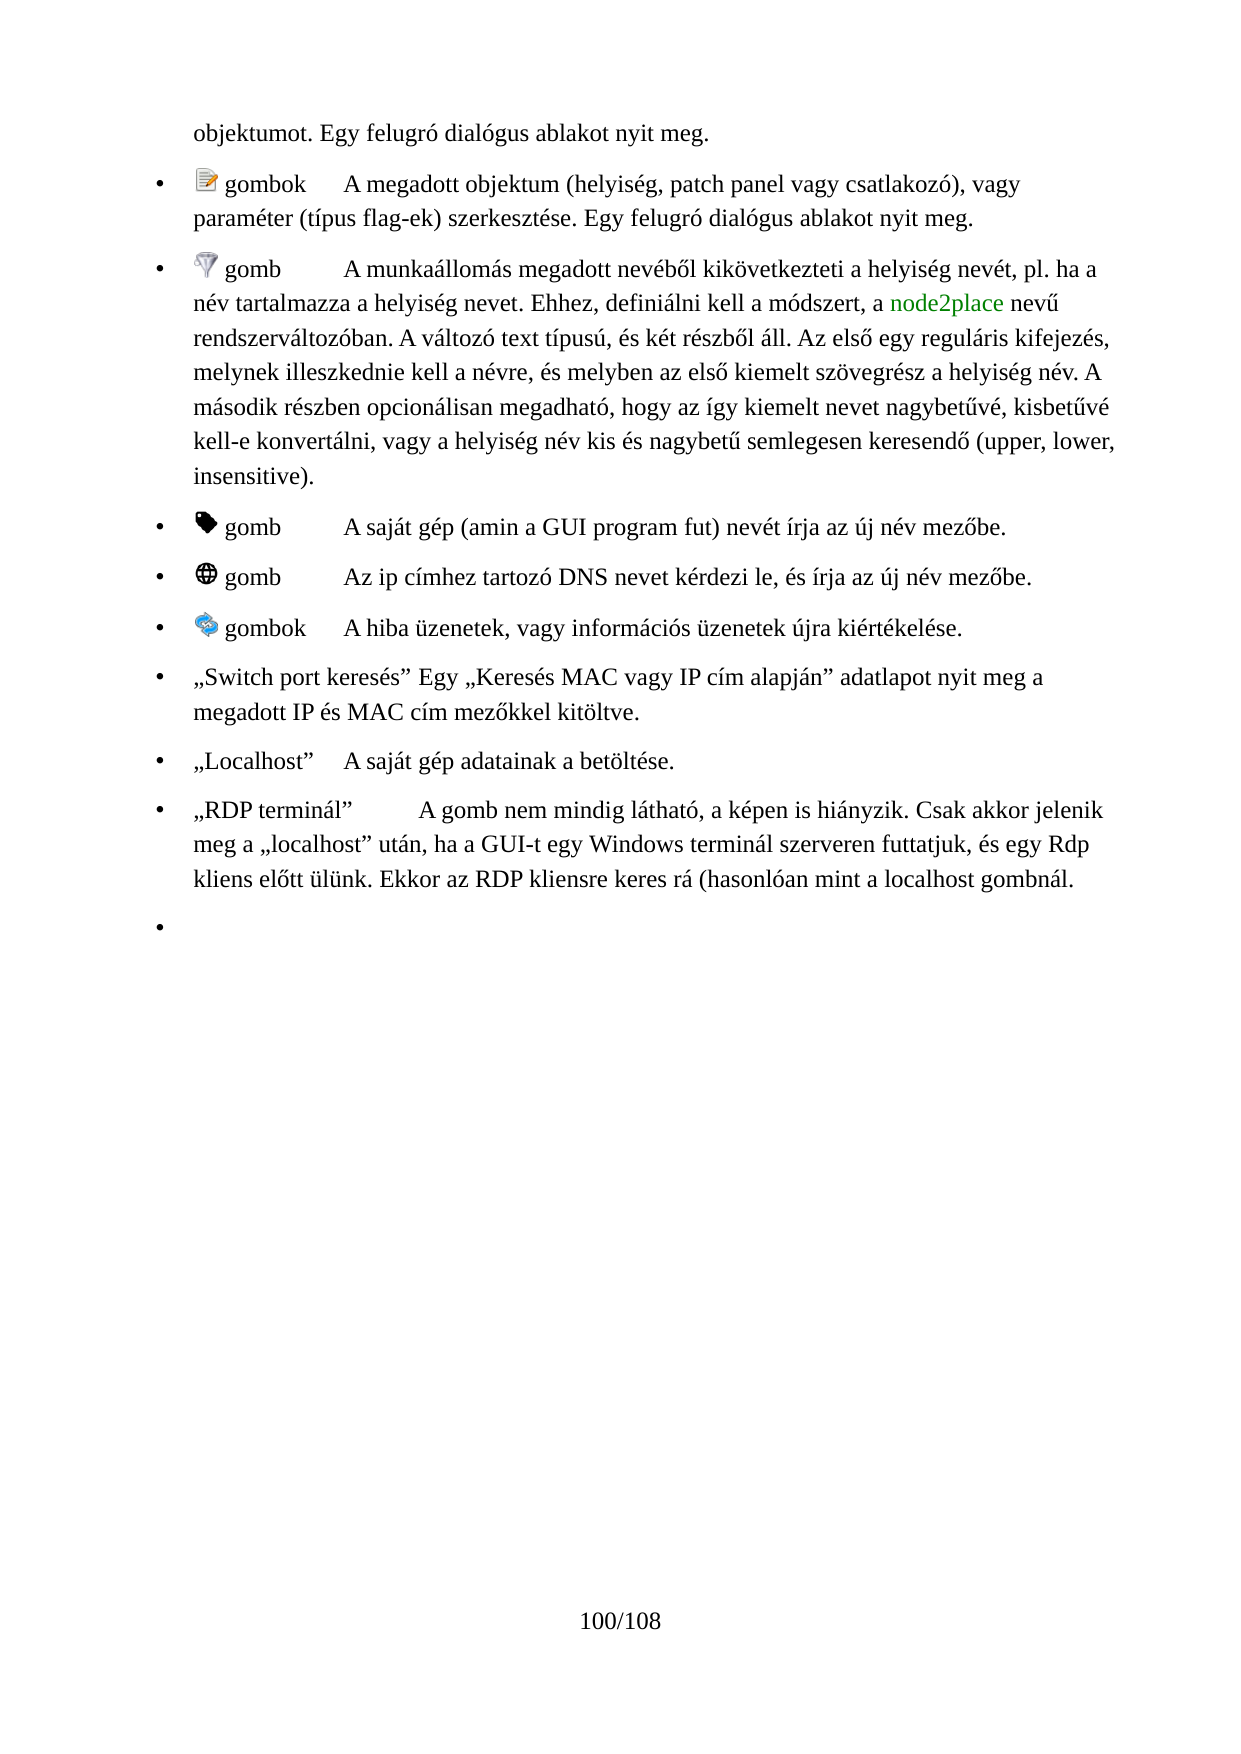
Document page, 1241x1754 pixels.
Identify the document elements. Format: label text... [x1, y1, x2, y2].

list gombok A megadott objektum (helyiség, patch panel vagy csatlakozó), vagy paraméter (típus flag-ek) szerkesztése. Egy felugró dialógus ablakot nyit meg. [156, 167, 1122, 232]
list gombok A hiba üzenetek, vagy információs üzenetek újra kiértékelése. [156, 611, 1122, 642]
list gomb Az ip címhez tartozó DNS nevet kérdezi le, és írja az új név mezőbe. [156, 561, 1122, 591]
list „Switch port keresés” Egy „Keresés MAC vagy IP cím alapján” adatlapot nyit meg a megadott IP és MAC cím mezőkkel kitöltve. [156, 662, 1122, 725]
picture [193, 510, 219, 535]
list gomb A munkaállomás megadott nevéből kikövetkezteti a helyiség nevét, pl. ha a név tartalmazza a helyiség nevet. Ehhez, definiálni kell a módszert, a node2place nevű rendszerváltozóban. A változó text típusú, és két részből áll. Az első egy reguláris kifejezés, melynek illeszkednie kell a névre, és melyben az első kiemelt szövegrész a helyiség név. A második részben opcionálisan megadható, hogy az így kiemelt nevet nagybetűvé, kisbetűvé kell-e konvertálni, vagy a helyiség név kis és nagybetű semlegesen keresendő (upper, lower, insensitive). [156, 252, 1122, 490]
picture [193, 611, 219, 637]
picture [193, 560, 219, 586]
list „RDP terminál” A gomb nem mindig látható, a képen is hiányzik. Csak akkor jelenik meg a „localhost” után, ha a GUI-t egy Windows terminál szerveren futtatjuk, és egy Rdp kliens előtt ülünk. Ekkor az RDP kliensre keres rá (hasonlóan mint a localhost gombnál. [156, 795, 1122, 892]
list „Localhost” A saját gép adatainak a betöltése. [156, 746, 1122, 774]
list objektumot. Egy felugró dialógus ablakot nyit meg. [156, 118, 1122, 147]
picture [193, 252, 219, 278]
picture [193, 167, 219, 193]
list gomb A saját gép (amin a GUI program fut) nevét írja az új név mezőbe. [156, 510, 1122, 540]
